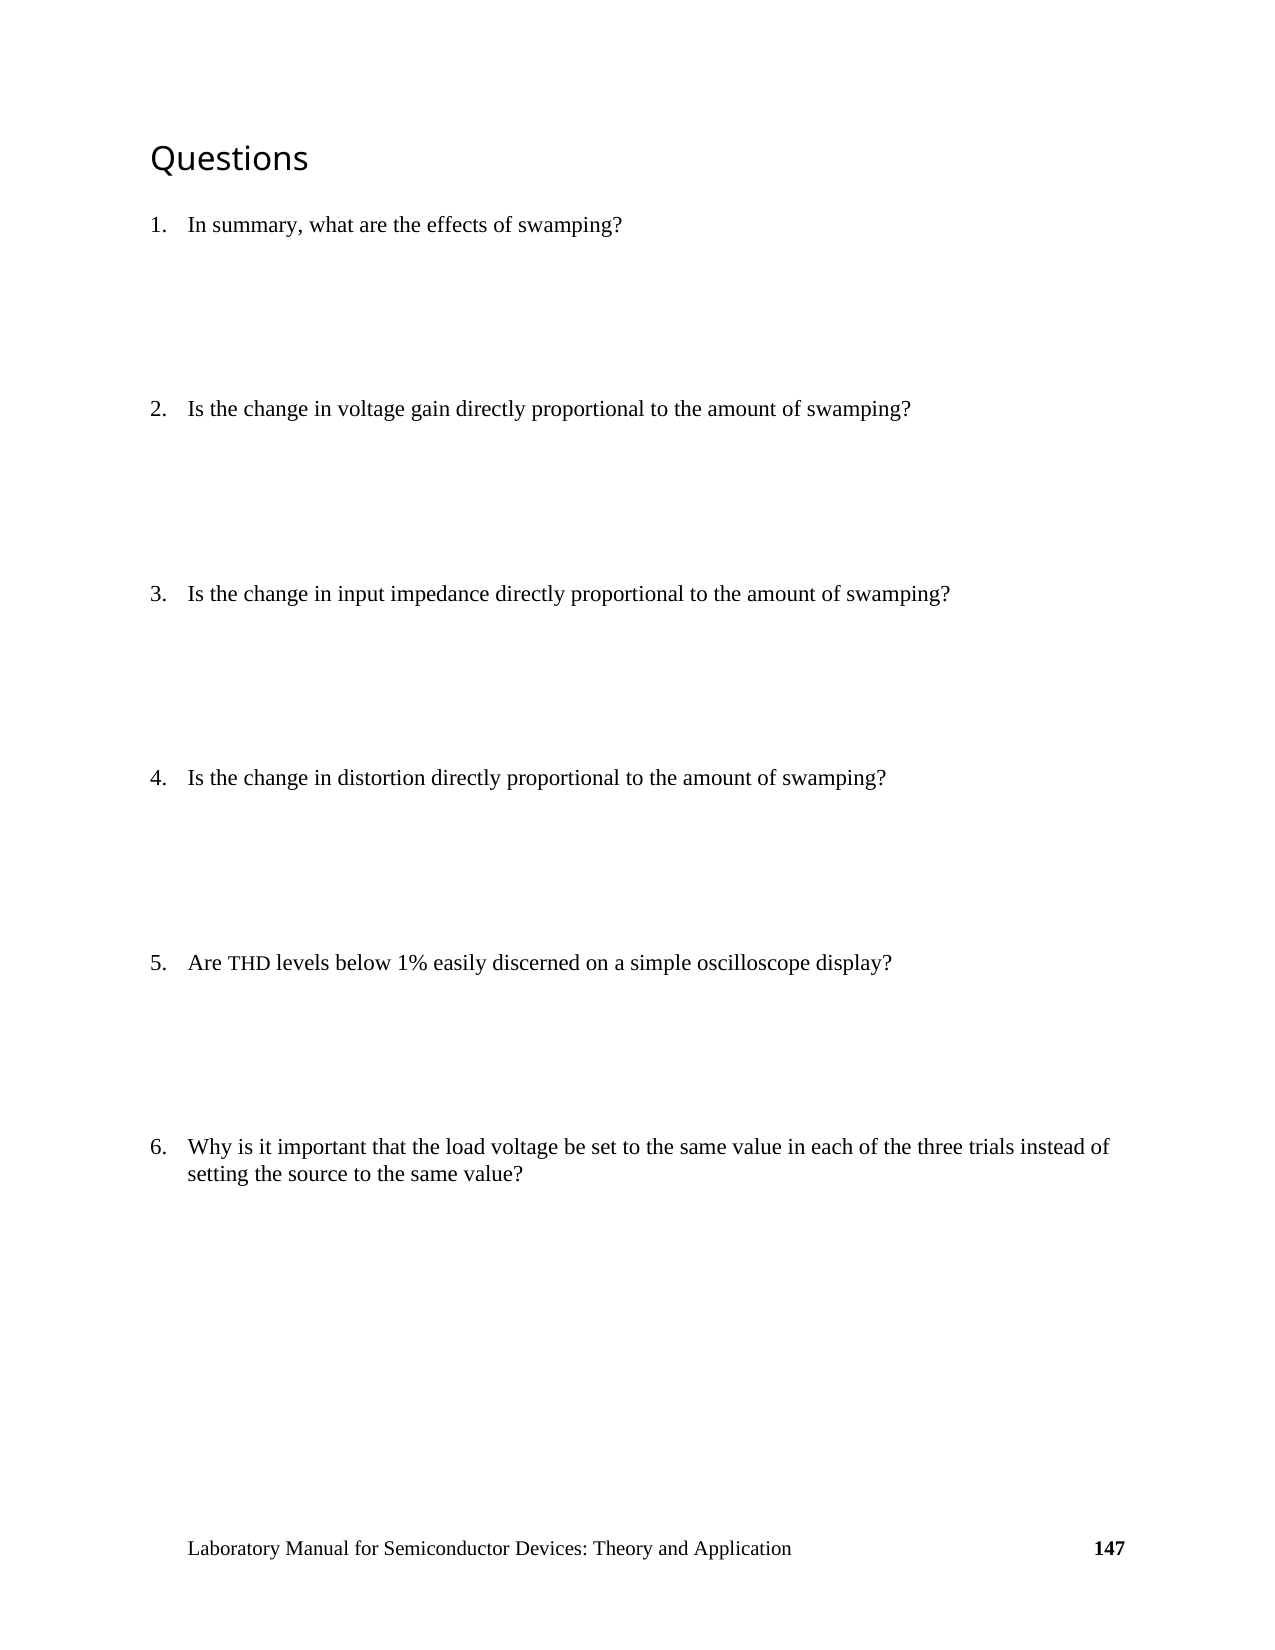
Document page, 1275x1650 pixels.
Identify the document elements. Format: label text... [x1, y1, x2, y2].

list In summary, what are the effects of swamping? [150, 211, 1125, 237]
list Why is it important that the load voltage be set to the same value in each of the three trials instead of setting the source to the same value? [150, 1133, 1125, 1186]
list Are THD levels below 1% easily discerned on a simple oscilloscope display? [150, 949, 1125, 975]
list Is the change in distortion directly proportional to the amount of swamping? [150, 764, 1125, 791]
list Is the change in input impedance directly proportional to the amount of swamping? [150, 580, 1125, 606]
subtitle Questions [150, 135, 1125, 180]
list Is the change in voltage gain directly proportional to the amount of swamping? [150, 395, 1125, 422]
